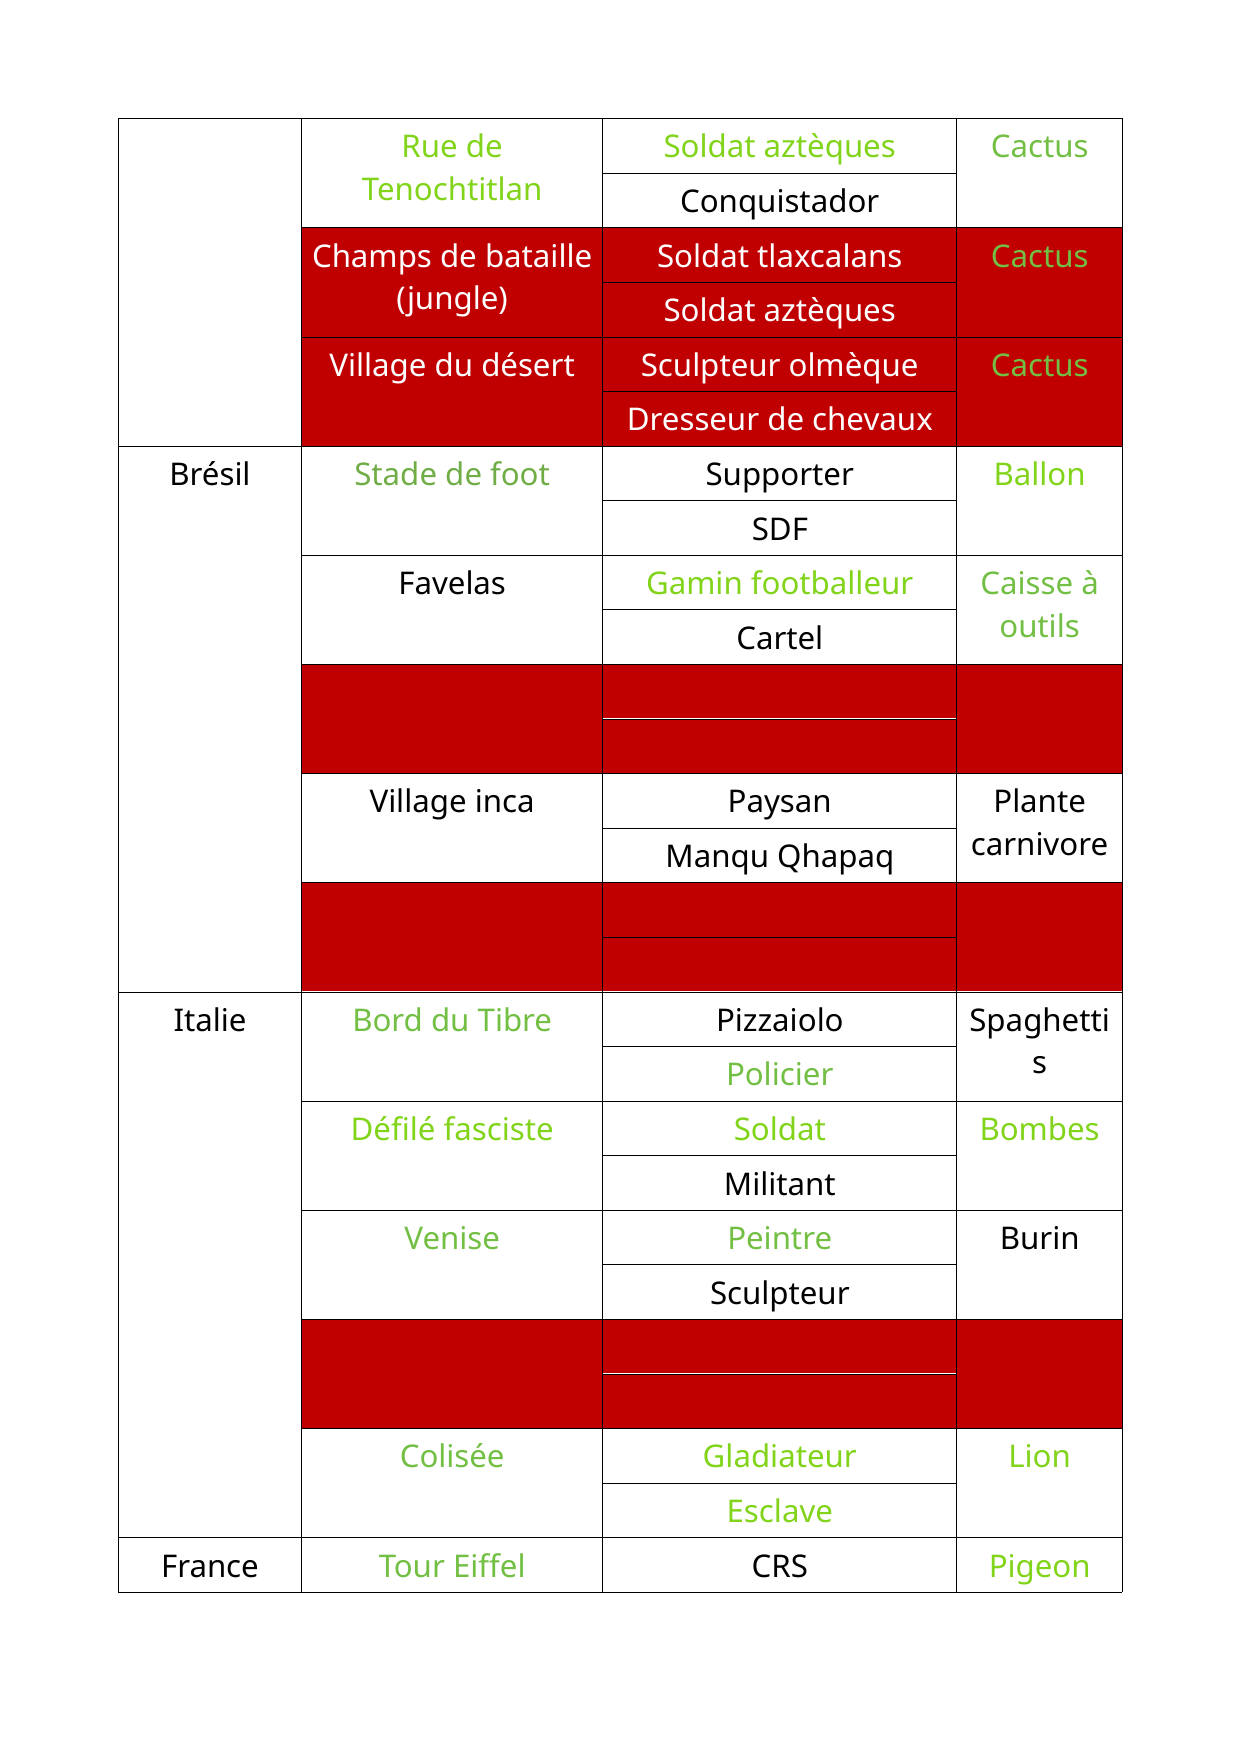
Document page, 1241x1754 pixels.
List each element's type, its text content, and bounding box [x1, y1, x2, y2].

table_cell Policier [603, 1047, 956, 1101]
table_cell Peintre [603, 1211, 956, 1264]
table_cell France [119, 1538, 301, 1592]
table_cell Sculpteur olmèque [603, 338, 956, 391]
table_cell Champs de bataille (jungle) [302, 228, 602, 336]
table_cell Gamin footballeur [603, 556, 956, 609]
table_cell Burin [957, 1211, 1122, 1319]
table_cell Cartel [603, 610, 956, 664]
table_cell Plante carnivore [957, 774, 1122, 882]
table_cell [302, 883, 602, 991]
table_cell Bord du Tibre [302, 993, 602, 1101]
table_cell Lion [957, 1429, 1122, 1537]
table_cell [603, 938, 956, 991]
table_cell Rue de Tenochtitlan [302, 119, 602, 227]
table_cell [603, 883, 956, 937]
table_cell Caisse à outils [957, 556, 1122, 664]
table_cell Stade de foot [302, 447, 602, 555]
table_cell Italie [119, 993, 301, 1537]
table_cell [603, 720, 956, 773]
table_cell Spaghettis [957, 993, 1122, 1101]
table_cell [957, 665, 1122, 773]
table_cell Conquistador [603, 174, 956, 227]
table_cell Village inca [302, 774, 602, 882]
table_cell Tour Eiffel [302, 1538, 602, 1592]
table_cell [302, 1320, 602, 1428]
table_cell Colisée [302, 1429, 602, 1537]
table_cell [957, 1320, 1122, 1428]
table_cell Soldat tlaxcalans [603, 228, 956, 282]
table_cell Dresseur de chevaux [603, 392, 956, 446]
table_cell [603, 1375, 956, 1428]
table_cell Sculpteur [603, 1265, 956, 1319]
table_cell Pizzaiolo [603, 993, 956, 1046]
table_cell Cactus [957, 228, 1122, 336]
table_cell Favelas [302, 556, 602, 664]
table_cell Manqu Qhapaq [603, 829, 956, 882]
table_cell Soldat [603, 1102, 956, 1155]
table_cell Brésil [119, 447, 301, 991]
table_cell Cactus [957, 338, 1122, 446]
table_cell Village du désert [302, 338, 602, 446]
table_cell Défilé fasciste [302, 1102, 602, 1210]
table_cell Soldat aztèques [603, 119, 956, 173]
table_cell Militant [603, 1156, 956, 1210]
table_cell Venise [302, 1211, 602, 1319]
table_cell [119, 119, 301, 446]
table_cell [302, 665, 602, 773]
table_cell Soldat aztèques [603, 283, 956, 336]
table_cell [603, 665, 956, 718]
table_cell Ballon [957, 447, 1122, 555]
table_cell [957, 883, 1122, 991]
table_cell [603, 1320, 956, 1373]
table_cell Cactus [957, 119, 1122, 227]
table_cell Gladiateur [603, 1429, 956, 1483]
table_cell Supporter [603, 447, 956, 500]
table_cell Paysan [603, 774, 956, 828]
table_cell Pigeon [957, 1538, 1122, 1592]
table_cell Bombes [957, 1102, 1122, 1210]
table_cell Esclave [603, 1484, 956, 1537]
table_cell CRS [603, 1538, 956, 1592]
table_cell SDF [603, 501, 956, 555]
